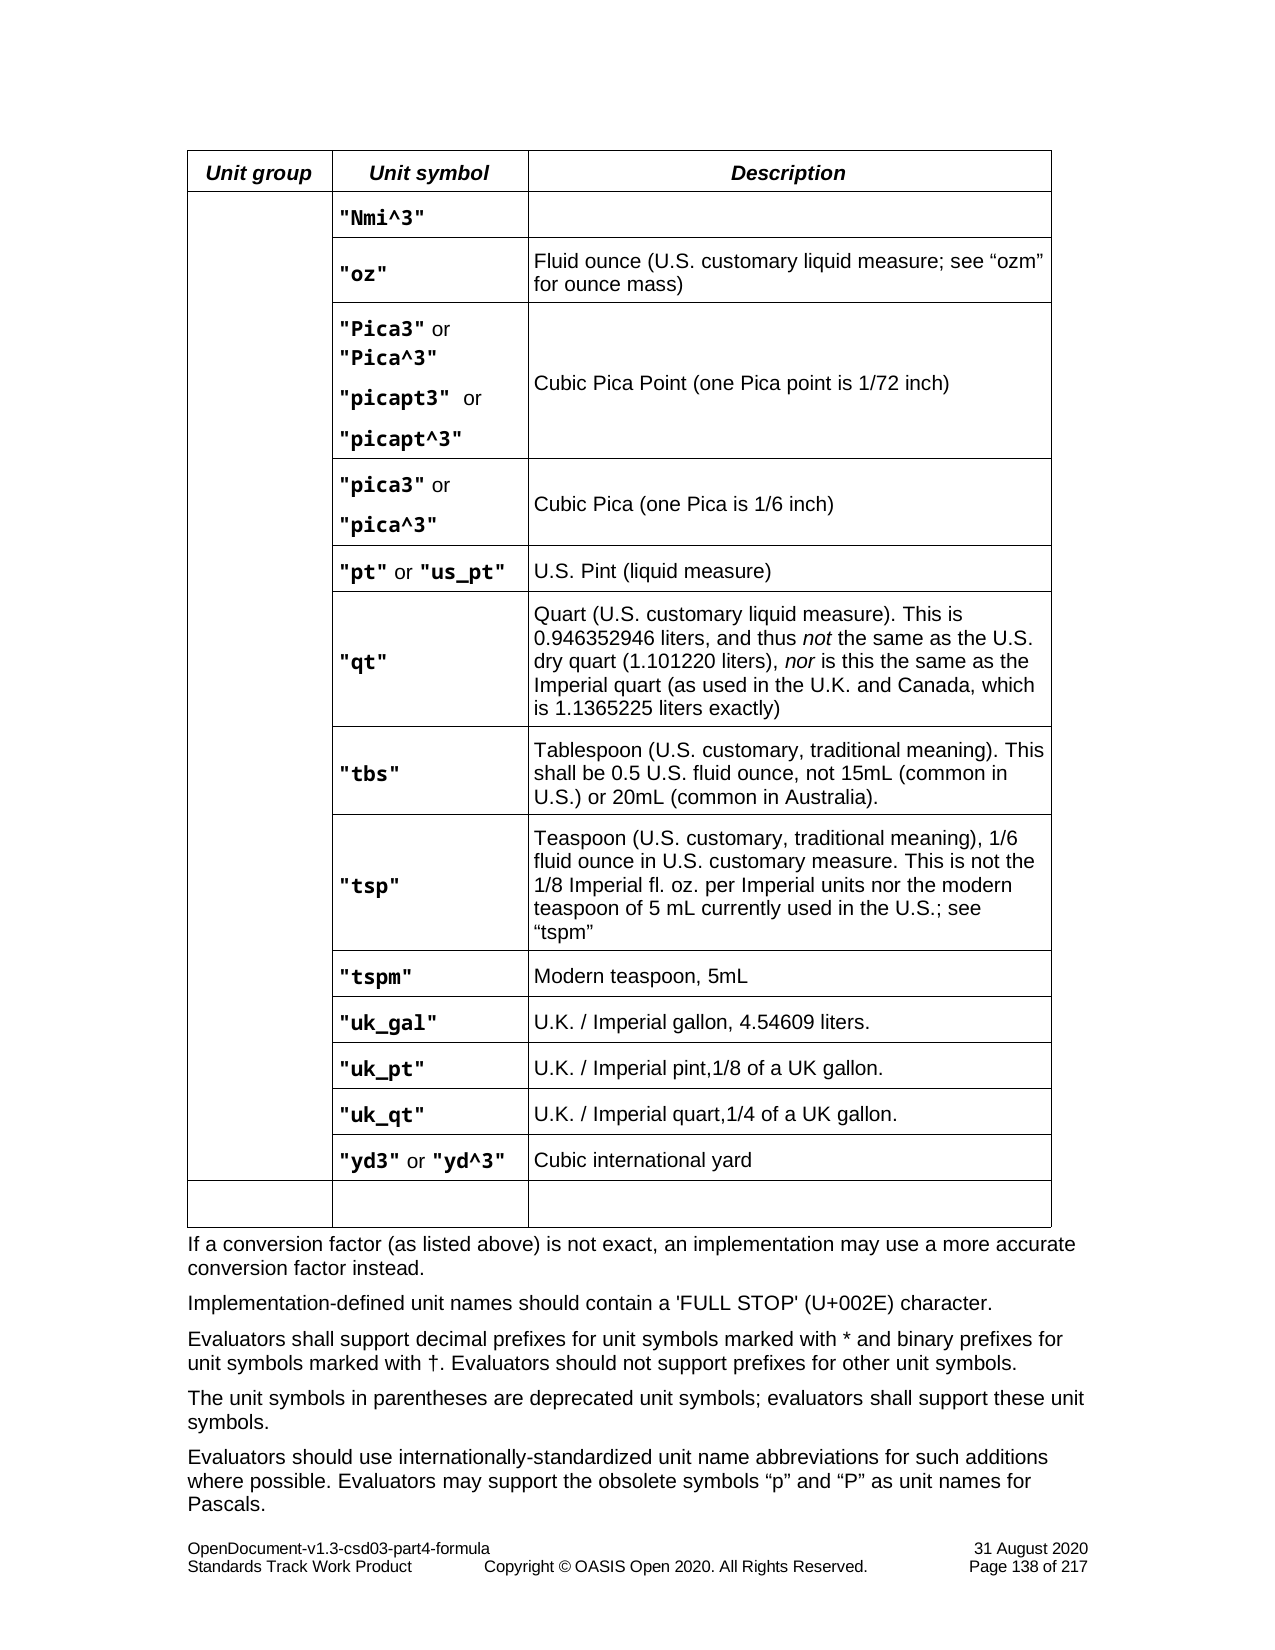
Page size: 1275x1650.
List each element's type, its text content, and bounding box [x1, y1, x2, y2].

text Evaluators should use internationally-standardized unit name abbreviations for such additions where possible. Evaluators may support the obsolete symbols “p” and “P” as unit names for Pascals. [187, 1446, 1088, 1516]
table_cell Tablespoon (U.S. customary, traditional meaning). This shall be 0.5 U.S. fluid ounce, not 15mL (common in U.S.) or 20mL (common in Australia). [529, 727, 1051, 814]
text If a conversion factor (as listed above) is not exact, an implementation may use a more accurate conversion factor instead. [187, 1233, 1088, 1280]
text Evaluators shall support decimal prefixes for unit symbols marked with * and binary prefixes for unit symbols marked with †. Evaluators should not support prefixes for other unit symbols. [187, 1327, 1088, 1374]
table_cell "yd3" or "yd^3" [333, 1135, 528, 1180]
table_cell Fluid ounce (U.S. customary liquid measure; see “ozm” for ounce mass) [529, 238, 1051, 302]
table_cell [529, 1181, 1051, 1227]
table_cell U.K. / Imperial pint,1/8 of a UK gallon. [529, 1043, 1051, 1088]
table_cell "tbs" [333, 727, 528, 814]
table_cell U.K. / Imperial gallon, 4.54609 liters. [529, 997, 1051, 1042]
table_cell U.S. Pint (liquid measure) [529, 546, 1051, 591]
table_cell "tspm" [333, 951, 528, 996]
text Implementation-defined unit names should contain a 'FULL STOP' (U+002E) character. [187, 1292, 1088, 1315]
table_cell [333, 1181, 528, 1227]
table_cell "uk_pt" [333, 1043, 528, 1088]
table_cell [188, 192, 332, 1180]
table_cell "tsp" [333, 815, 528, 950]
table_cell [529, 192, 1051, 237]
table_cell "qt" [333, 592, 528, 726]
table_cell Quart (U.S. customary liquid measure). This is 0.946352946 liters, and thus not the same as the U.S. dry quart (1.101220 liters), nor is this the same as the Imperial quart (as used in the U.K. and Canada, which is 1.1365225 liters exactly) [529, 592, 1051, 726]
table_header Description [529, 151, 1051, 191]
table_cell Modern teaspoon, 5mL [529, 951, 1051, 996]
table_cell Cubic Pica (one Pica is 1/6 inch) [529, 459, 1051, 545]
table_cell [188, 1181, 332, 1227]
text The unit symbols in parentheses are deprecated unit symbols; evaluators shall support these unit symbols. [187, 1387, 1088, 1434]
table_cell U.K. / Imperial quart,1/4 of a UK gallon. [529, 1089, 1051, 1134]
table_cell "pica3" or "pica^3" [333, 459, 528, 545]
table_cell Cubic international yard [529, 1135, 1051, 1180]
table_cell Teaspoon (U.S. customary, traditional meaning), 1/6 fluid ounce in U.S. customary measure. This is not the 1/8 Imperial fl. oz. per Imperial units nor the modern teaspoon of 5 mL currently used in the U.S.; see “tspm” [529, 815, 1051, 950]
table_header Unit symbol [333, 151, 528, 191]
table_cell "oz" [333, 238, 528, 302]
table_cell "Pica3" or "Pica^3" "picapt3" or "picapt^3" [333, 303, 528, 458]
table_cell "Nmi^3" [333, 192, 528, 237]
table_cell Cubic Pica Point (one Pica point is 1/72 inch) [529, 303, 1051, 458]
table_cell "uk_qt" [333, 1089, 528, 1134]
table_cell "uk_gal" [333, 997, 528, 1042]
table_header Unit group [188, 151, 332, 191]
table_cell "pt" or "us_pt" [333, 546, 528, 591]
